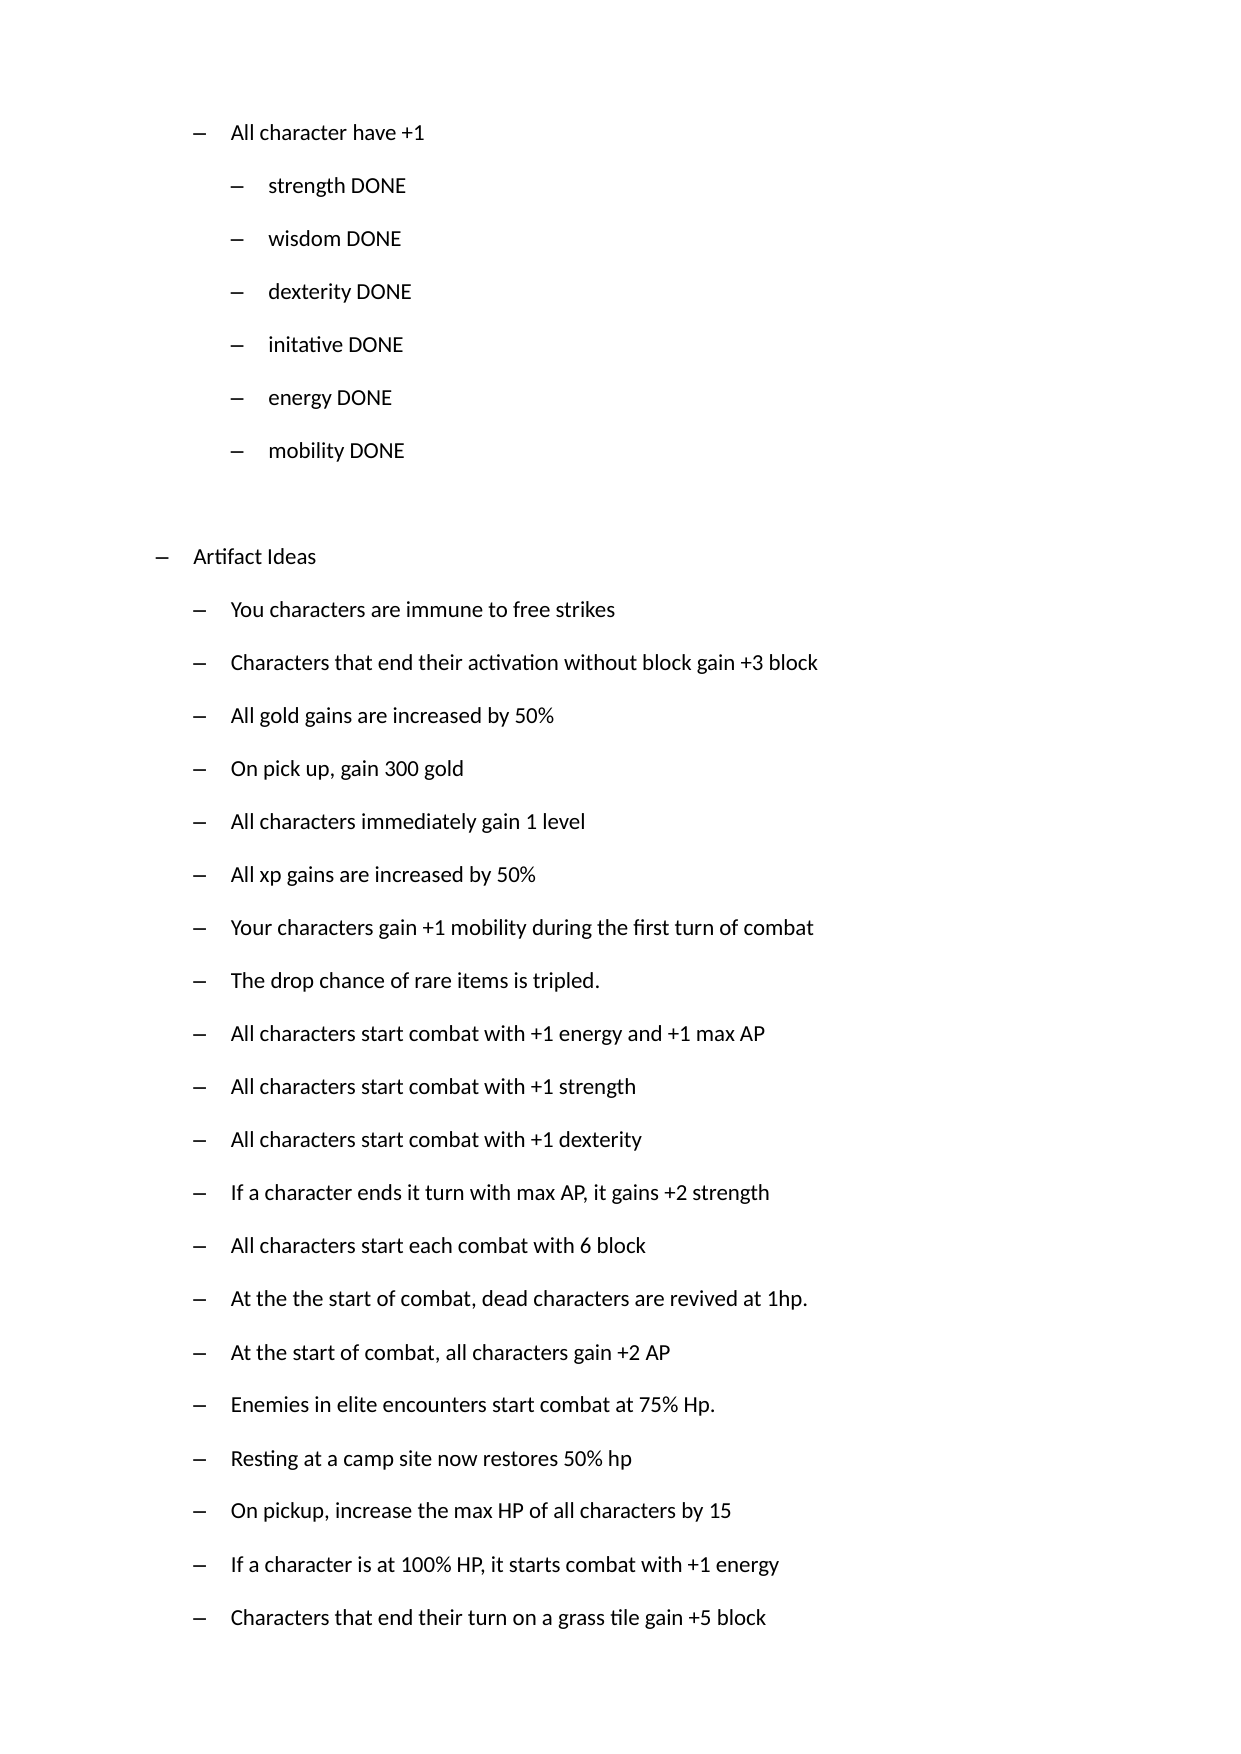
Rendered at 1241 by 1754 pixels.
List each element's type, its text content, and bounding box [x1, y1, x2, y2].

list All characters start combat with +1 energy and +1 max AP [193, 1019, 1122, 1047]
list Characters that end their turn on a grass tile gain +5 block [193, 1603, 1122, 1631]
list dexterity DONE [231, 277, 1122, 305]
list At the the start of combat, dead characters are revived at 1hp. [193, 1284, 1122, 1313]
list All characters immediately gain 1 level [193, 807, 1122, 835]
list strength DONE [231, 171, 1122, 199]
list Your characters gain +1 mobility during the first turn of combat [193, 913, 1122, 941]
list All characters start combat with +1 strength [193, 1072, 1122, 1101]
list On pickup, increase the max HP of all characters by 15 [193, 1497, 1122, 1525]
list All gold gains are increased by 50% [193, 701, 1122, 729]
list All characters start each combat with 6 block [193, 1232, 1122, 1259]
list If a character ends it turn with max AP, it gains +2 strength [193, 1178, 1122, 1207]
list Resting at a camp site now restores 50% hp [193, 1444, 1122, 1472]
list The drop chance of rare items is tripled. [193, 966, 1122, 994]
list wisdom DONE [231, 224, 1122, 252]
list mobility DONE [231, 436, 1122, 464]
list All characters start combat with +1 dexterity [193, 1126, 1122, 1153]
list initative DONE [231, 330, 1122, 358]
list At the start of combat, all characters gain +2 AP [193, 1338, 1122, 1366]
list All character have +1 [193, 118, 1122, 146]
list Artifact Ideas [156, 542, 1122, 570]
list If a character is at 100% HP, it starts combat with +1 energy [193, 1550, 1122, 1578]
list On pick up, gain 300 gold [193, 754, 1122, 782]
list All xp gains are increased by 50% [193, 860, 1122, 888]
list energy DONE [231, 383, 1122, 411]
list Characters that end their activation without block gain +3 block [193, 648, 1122, 676]
list You characters are immune to free strikes [193, 595, 1122, 623]
list Enemies in elite encounters start combat at 75% Hp. [193, 1391, 1122, 1419]
